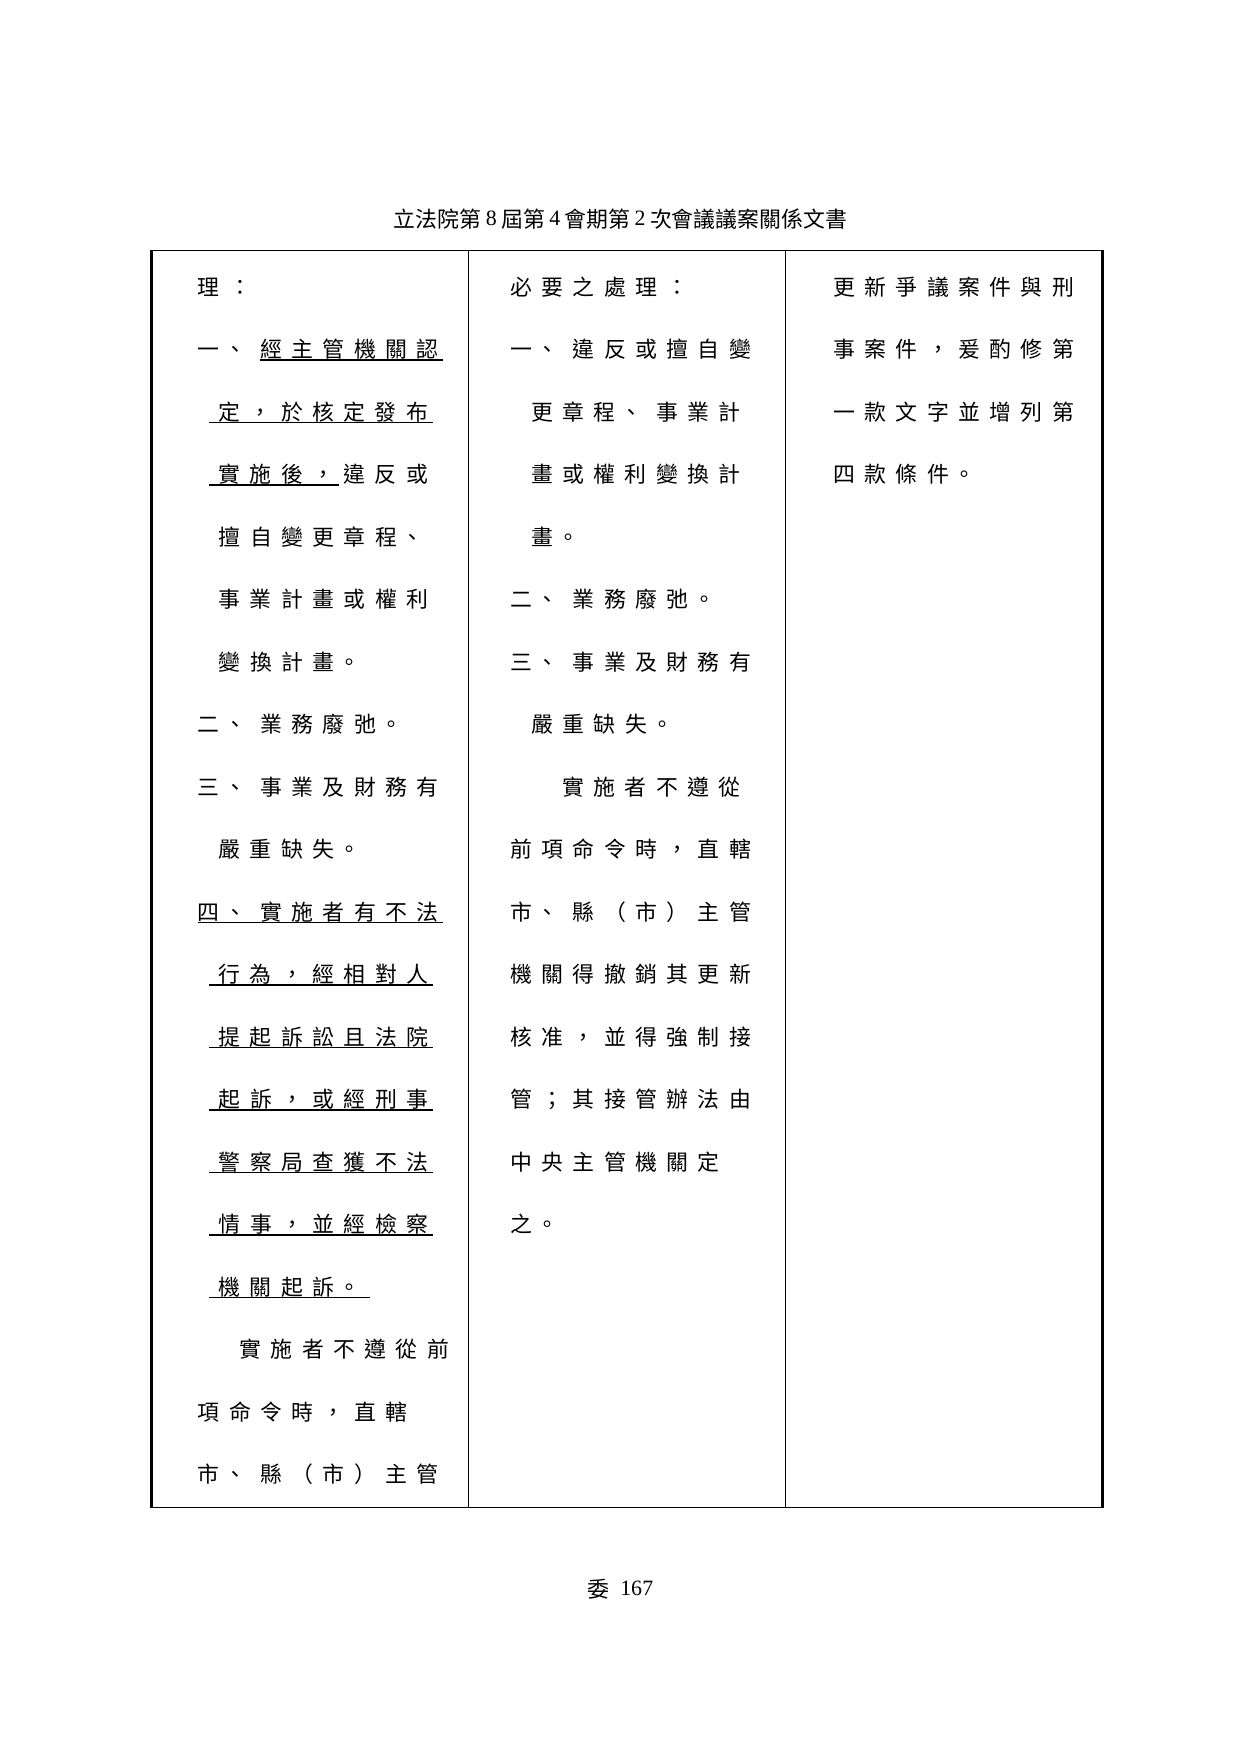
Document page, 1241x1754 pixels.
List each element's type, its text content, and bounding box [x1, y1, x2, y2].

table_cell 必要之處理： 一、違反或擅自變更章程、事業計畫或權利變換計畫。 二、業務廢弛。 三、事業及財務有嚴重缺失。 實施者不遵從前項命令時，直轄市、縣（市）主管機關得撤銷其更新核准，並得強制接管；其接管辦法由中央主管機關定之。 [469, 251, 785, 1507]
table_cell 理： 一、經主管機關認定，於核定發布實施後，違反或擅自變更章程、事業計畫或權利變換計畫。 二、業務廢弛。 三、事業及財務有嚴重缺失。 四、實施者有不法行為，經相對人提起訴訟且法院起訴，或經刑事警察局查獲不法情事，並經檢察機關起訴。 實施者不遵從前項命令時，直轄市、縣（市）主管 [153, 251, 468, 1507]
table_cell 更新爭議案件與刑事案件，爰酌修第一款文字並增列第四款條件。 [786, 251, 1101, 1507]
